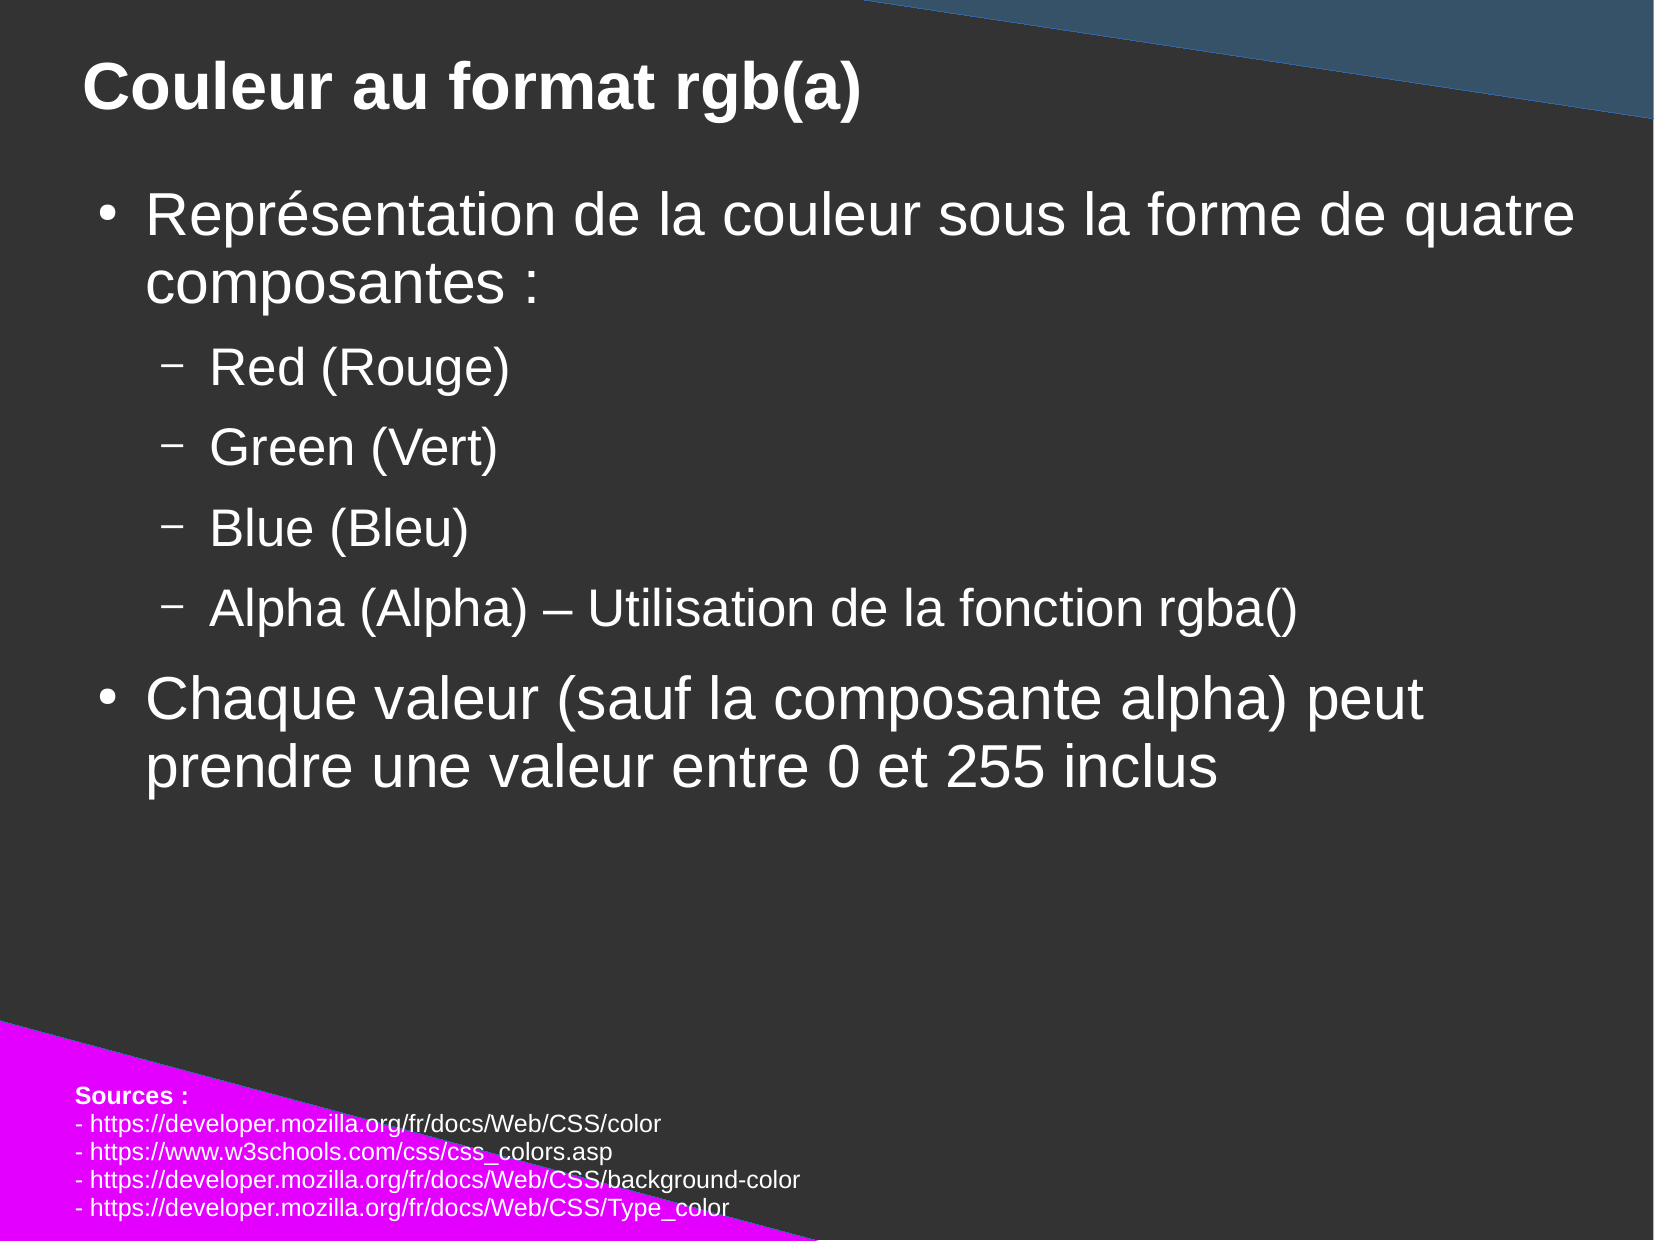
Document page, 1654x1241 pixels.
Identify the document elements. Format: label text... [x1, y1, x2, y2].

text_box [0, 1020, 199, 1241]
text_box [864, 0, 1654, 119]
list Représentation de la couleur sous la forme de quatre composantes : Red (Rouge) Green (Vert) Blue (Bleu) Alpha (Alpha) – Utilisation de la fonction rgba() Chaque valeur (sauf la composante alpha) peut prendre une valeur entre 0 et 255 inclus [80, 180, 1605, 804]
text_box Sources : - https://developer.mozilla.org/fr/docs/Web/CSS/color - https://www.w3schools.com/css/css_colors.asp - https://developer.mozilla.org/fr/docs/Web/CSS/background-color - https://developer.mozilla.org/fr/docs/Web/CSS/Type_color [60, 1074, 1546, 1241]
title Couleur au format rgb(a) [82, 49, 1571, 162]
